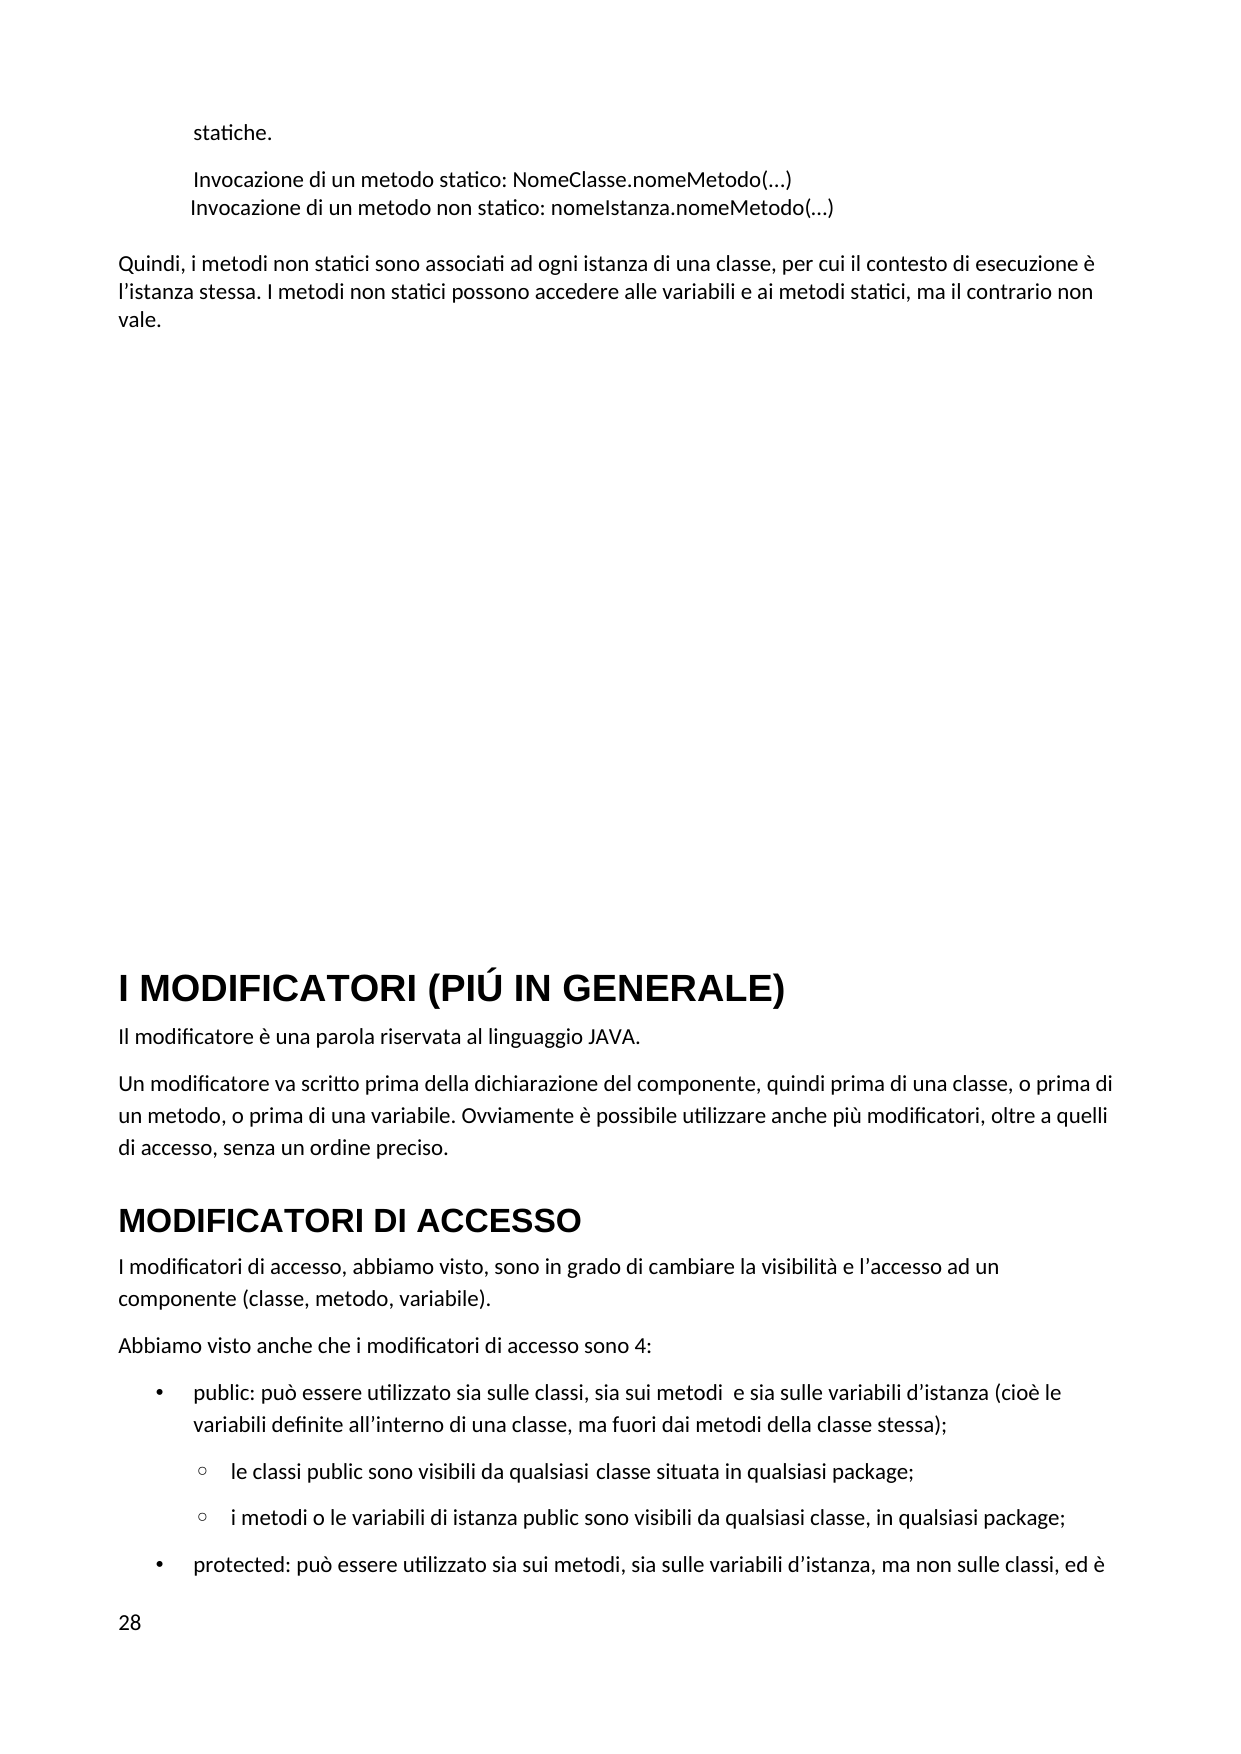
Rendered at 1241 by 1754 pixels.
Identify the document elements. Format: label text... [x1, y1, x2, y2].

text Quindi, i metodi non statici sono associati ad ogni istanza di una classe, per cui il contesto di esecuzione è l’istanza stessa. I metodi non statici possono accedere alle variabili e ai metodi statici, ma il contrario non vale. [118, 249, 1122, 333]
list statiche. [156, 118, 1122, 146]
list le classi public sono visibili da qualsiasi classe situata in qualsiasi package; [193, 1457, 1122, 1485]
text I modificatori di accesso, abbiamo visto, sono in grado di cambiare la visibilità e l’accesso ad un componente (classe, metodo, variabile). [118, 1252, 1122, 1312]
subtitle I MODIFICATORI (PIÚ IN GENERALE) [118, 966, 1122, 1010]
text Invocazione di un metodo non statico: nomeIstanza.nomeMetodo(…) [118, 193, 1122, 221]
list Invocazione di un metodo statico: NomeClasse.nomeMetodo(...) [156, 165, 1122, 193]
list public: può essere utilizzato sia sulle classi, sia sui metodi e sia sulle variabili d’istanza (cioè le variabili definite all’interno di una classe, ma fuori dai metodi della classe stessa); [156, 1378, 1122, 1438]
list protected: può essere utilizzato sia sui metodi, sia sulle variabili d’istanza, ma non sulle classi, ed è [156, 1550, 1122, 1578]
text Il modificatore è una parola riservata al linguaggio JAVA. [118, 1022, 1122, 1050]
text Abbiamo visto anche che i modificatori di accesso sono 4: [118, 1331, 1122, 1359]
text Un modificatore va scritto prima della dichiarazione del componente, quindi prima di una classe, o prima di un metodo, o prima di una variabile. Ovviamente è possibile utilizzare anche più modificatori, oltre a quelli di accesso, senza un ordine preciso. [118, 1069, 1122, 1161]
subtitle MODIFICATORI DI ACCESSO [118, 1201, 1122, 1239]
list i metodi o le variabili di istanza public sono visibili da qualsiasi classe, in qualsiasi package; [193, 1503, 1122, 1532]
